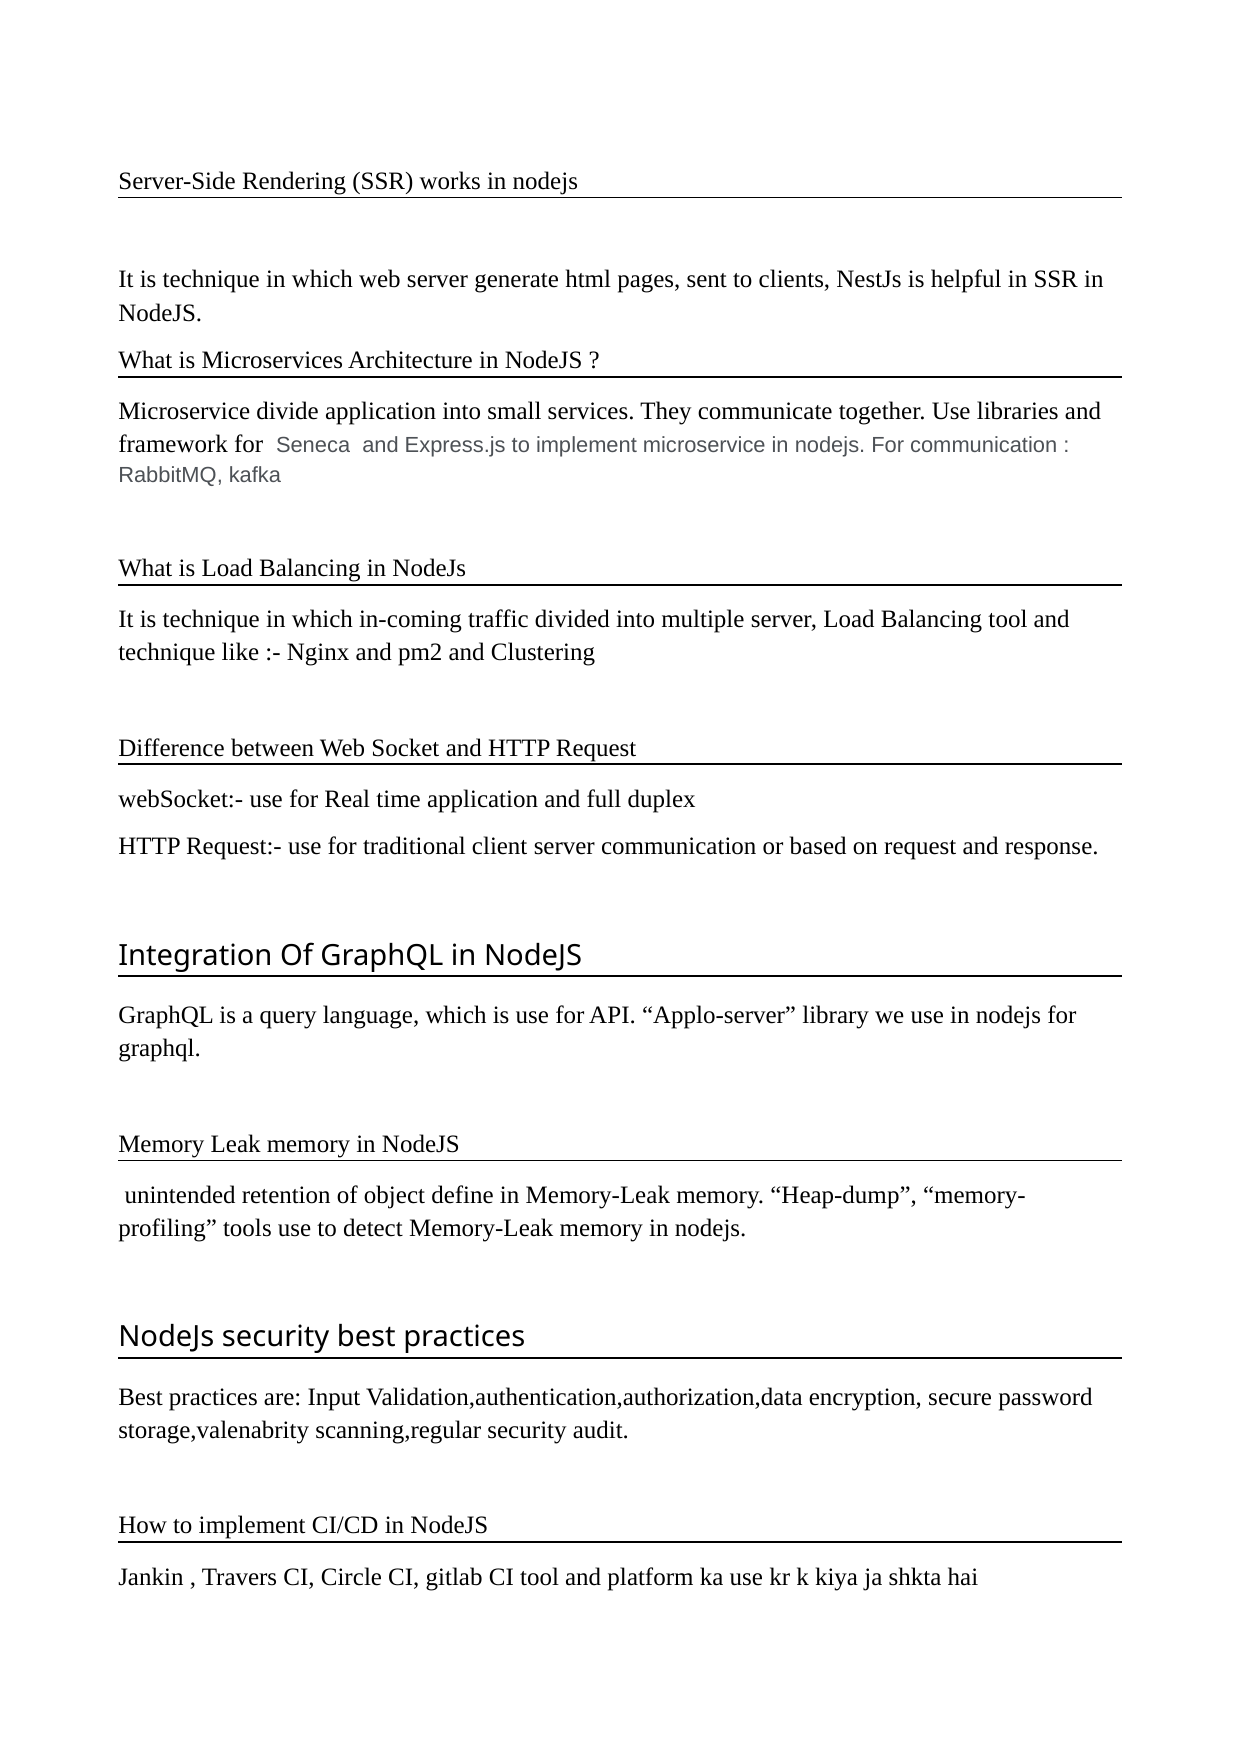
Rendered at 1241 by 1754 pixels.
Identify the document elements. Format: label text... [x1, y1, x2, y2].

text Best practices are: Input Validation,authentication,authorization,data encryption, secure password storage,valenabrity scanning,regular security audit. [118, 1382, 1122, 1444]
text What is Load Balancing in NodeJs [118, 553, 1122, 584]
text unintended retention of object define in Memory-Leak memory. “Heap-dump”, “memory-profiling” tools use to detect Memory-Leak memory in nodejs. [118, 1180, 1122, 1242]
text HTTP Request:- use for traditional client server communication or based on request and response. [118, 831, 1122, 860]
text Jankin , Travers CI, Circle CI, gitlab CI tool and platform ka use kr k kiya ja shkta hai [118, 1562, 1122, 1590]
text Difference between Web Socket and HTTP Request [118, 733, 1122, 763]
subtitle Integration Of GraphQL in NodeJS [118, 934, 1122, 975]
text Server-Side Rendering (SSR) works in nodejs [118, 166, 1122, 197]
text It is technique in which in-coming traffic divided into multiple server, Load Balancing tool and technique like :- Nginx and pm2 and Clustering [118, 604, 1122, 666]
text Memory Leak memory in NodeJS [118, 1129, 1122, 1160]
subtitle NodeJs security best practices [118, 1315, 1122, 1357]
text It is technique in which web server generate html pages, sent to clients, NestJs is helpful in SSR in NodeJS. [118, 264, 1122, 326]
text webSocket:- use for Real time application and full duplex [118, 784, 1122, 813]
text What is Microservices Architecture in NodeJS ? [118, 345, 1122, 376]
text How to implement CI/CD in NodeJS [118, 1510, 1122, 1541]
text Microservice divide application into small services. They communicate together. Use libraries and framework for Seneca and Express.js to implement microservice in nodejs. For communication : RabbitMQ, kafka [118, 396, 1122, 487]
text GraphQL is a query language, which is use for API. “Applo-server” library we use in nodejs for graphql. [118, 1001, 1122, 1062]
